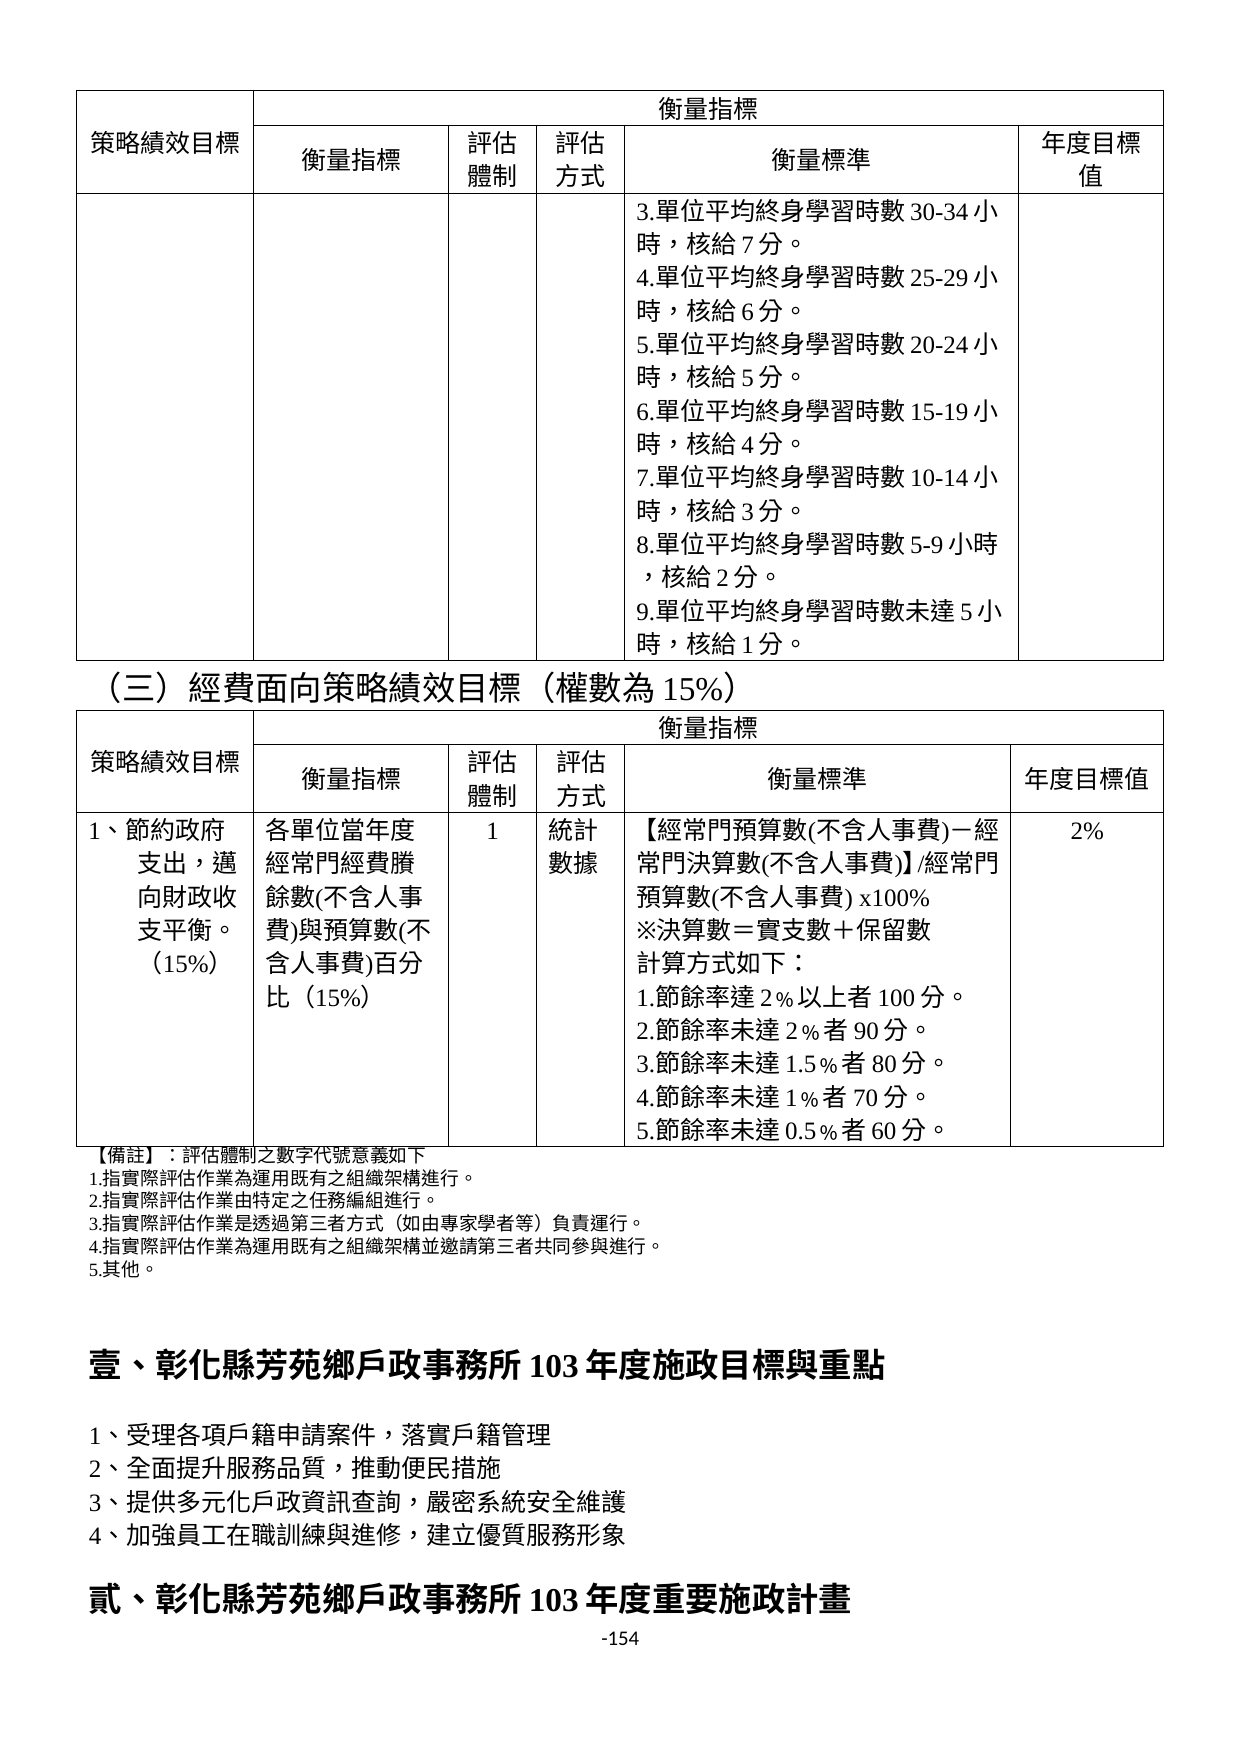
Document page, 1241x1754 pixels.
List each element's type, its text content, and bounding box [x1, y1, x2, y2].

table_cell 衡量指標 [254, 126, 448, 192]
table_cell 評估體制 [449, 126, 536, 192]
table_header 策略績效目標 [77, 91, 253, 192]
list 加強員工在職訓練與進修，建立優質服務形象 [88, 1518, 1152, 1551]
text 壹、彰化縣芳苑鄉戶政事務所103年度施政目標與重點 [88, 1351, 1152, 1384]
table_cell 【經常門預算數(不含人事費)－經常門決算數(不含人事費)】/經常門預算數(不含人事費) x100% ※決算數＝實支數＋保留數 計算方式如下： 1.節餘率達2﹪以上者100分。 2.節餘率未達 2﹪者 90分。 3.節餘率未達1.5﹪者 80分。 4.節餘率未達1﹪者 70分。 5.節餘率未達0.5﹪者60分。 [625, 813, 1010, 1146]
table_cell 節約政府支出，邁向財政收支平衡。（15%） [77, 813, 253, 1146]
list 指實際評估作業是透過第三者方式（如由專家學者等）負責運行。 [88, 1216, 1152, 1234]
list 指實際評估作業為運用既有之組織架構進行。 [88, 1170, 1152, 1189]
table_cell 3.單位平均終身學習時數30-34小時，核給7分。 4.單位平均終身學習時數25-29小時，核給6分。 5.單位平均終身學習時數20-24小時，核給5分。 6.單位平均終身學習時數15-19小時，核給4分。 7.單位平均終身學習時數10-14小時，核給3分。 8.單位平均終身學習時數5-9小時，核給2分。 9.單位平均終身學習時數未達5小時，核給1分。 [625, 194, 1018, 660]
table_cell [1019, 194, 1163, 660]
table_cell [77, 194, 253, 660]
list 指實際評估作業由特定之任務編組進行。 [88, 1193, 1152, 1212]
list 其他。 [88, 1262, 1152, 1280]
table_cell [254, 194, 448, 660]
table_cell 衡量標準 [625, 745, 1010, 812]
text （三）經費面向策略績效目標（權數為15%） [88, 661, 1152, 709]
table_cell [449, 194, 536, 660]
table_cell [537, 194, 624, 660]
table_header 衡量指標 [254, 711, 1163, 744]
table_header 衡量指標 [254, 91, 1163, 125]
table_cell 各單位當年度經常門經費賸餘數(不含人事費)與預算數(不含人事費)百分比（15%） [254, 813, 448, 1146]
list 提供多元化戶政資訊查詢，嚴密系統安全維護 [88, 1484, 1152, 1518]
table_cell 統計數據 [537, 813, 624, 1146]
text 貳、彰化縣芳苑鄉戶政事務所103年度重要施政計畫 [88, 1584, 1152, 1618]
table_cell 衡量指標 [254, 745, 448, 812]
table_header 策略績效目標 [77, 711, 253, 812]
table_cell 1 [449, 813, 536, 1146]
list 受理各項戶籍申請案件，落實戶籍管理 [88, 1418, 1152, 1451]
list 指實際評估作業為運用既有之組織架構並邀請第三者共同參與進行。 [88, 1239, 1152, 1257]
table_cell 評估方式 [537, 745, 624, 812]
text 【備註】：評估體制之數字代號意義如下 [88, 1147, 1152, 1166]
list 全面提升服務品質，推動便民措施 [88, 1451, 1152, 1484]
table_cell 年度目標值 [1011, 745, 1163, 812]
table_cell 評估方式 [537, 126, 624, 192]
table_cell 衡量標準 [625, 126, 1018, 192]
table_cell 年度目標值 [1019, 126, 1163, 192]
table_cell 2% [1011, 813, 1163, 1146]
table_cell 評估體制 [449, 745, 536, 812]
